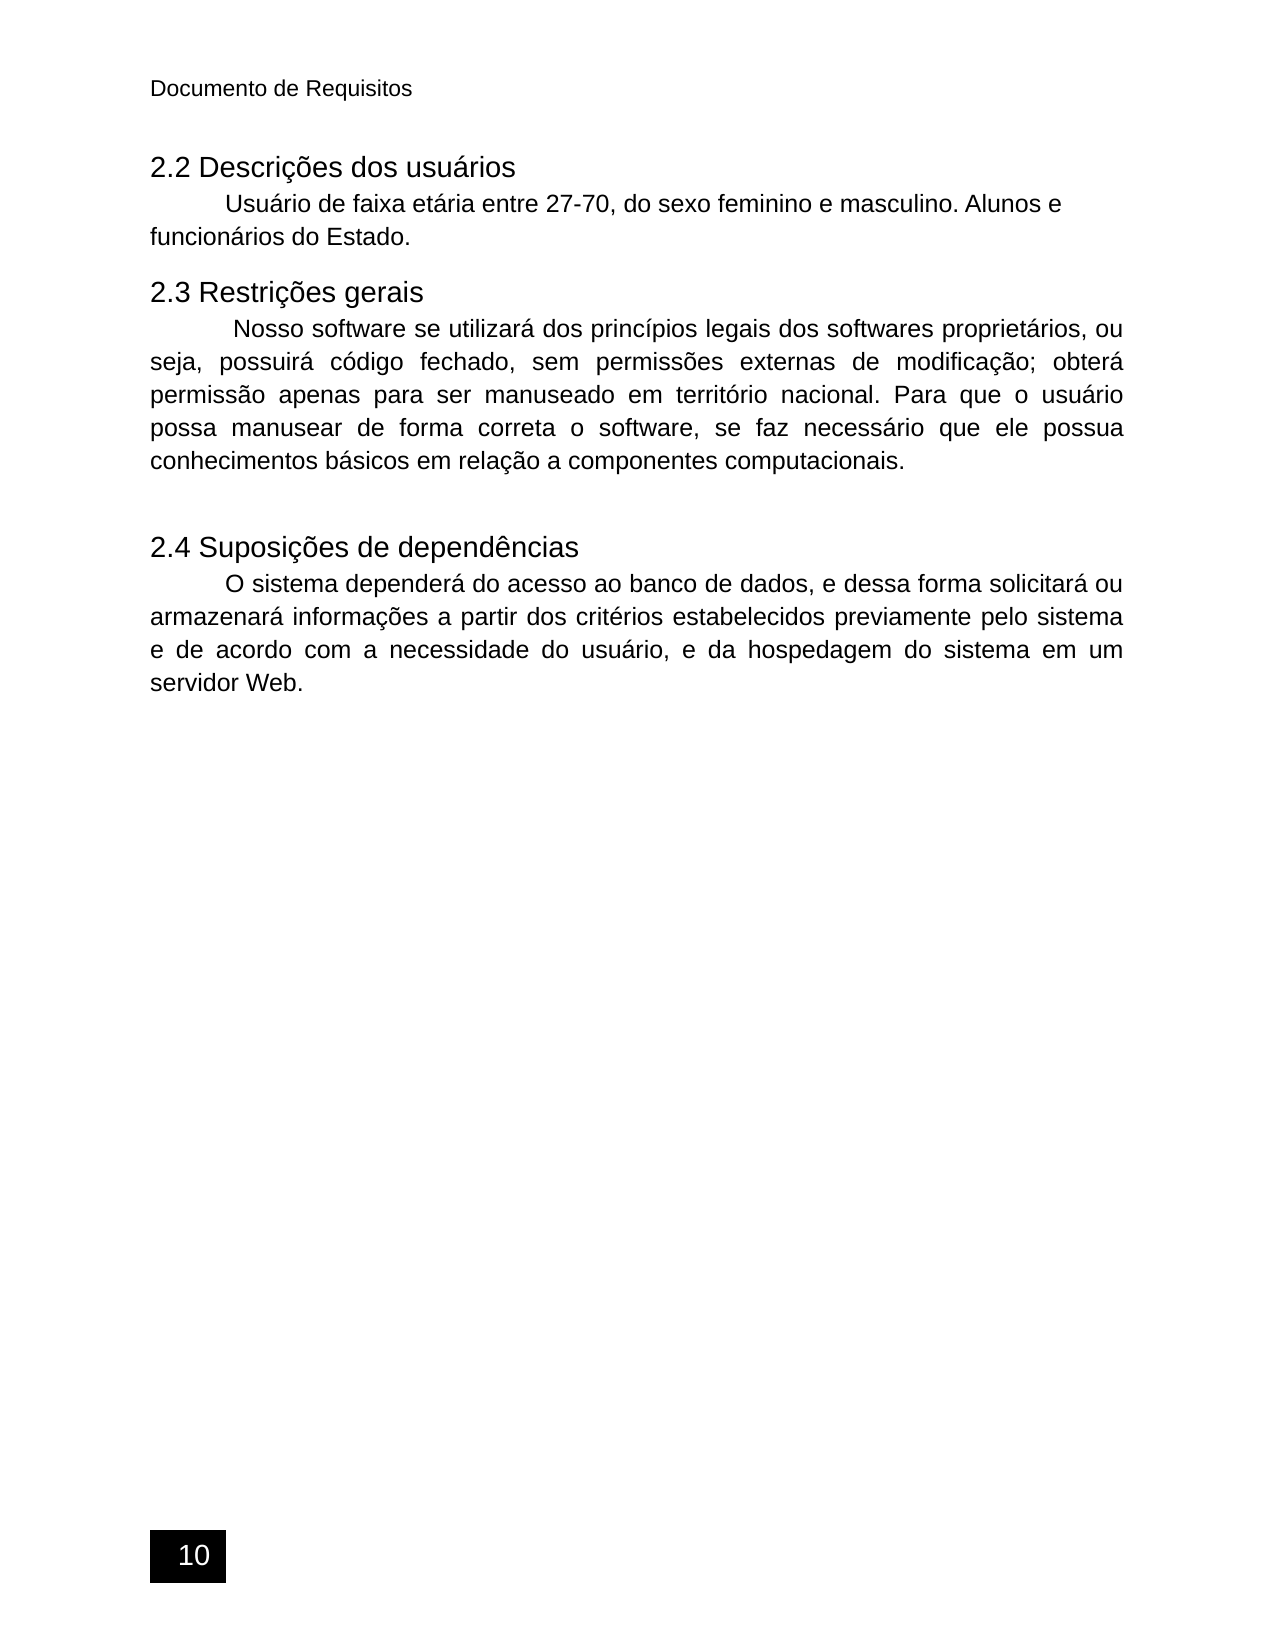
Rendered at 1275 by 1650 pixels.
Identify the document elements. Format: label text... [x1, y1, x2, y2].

subtitle 2.3 Restrições gerais [150, 275, 1125, 309]
text O sistema dependerá do acesso ao banco de dados, e dessa forma solicitará ou armazenará informações a partir dos critérios estabelecidos previamente pelo sistema e de acordo com a necessidade do usuário, e da hospedagem do sistema em um servidor Web. [150, 569, 1125, 696]
text Usuário de faixa etária entre 27-70, do sexo feminino e masculino. Alunos e funcionários do Estado. [150, 188, 1125, 250]
subtitle 2.4 Suposições de dependências [150, 530, 1125, 564]
subtitle 2.2 Descrições dos usuários [150, 150, 1125, 183]
text Nosso software se utilizará dos princípios legais dos softwares proprietários, ou seja, possuirá código fechado, sem permissões externas de modificação; obterá permissão apenas para ser manuseado em território nacional. Para que o usuário possa manusear de forma correta o software, se faz necessário que ele possua conhecimentos básicos em relação a componentes computacionais. [150, 314, 1125, 475]
